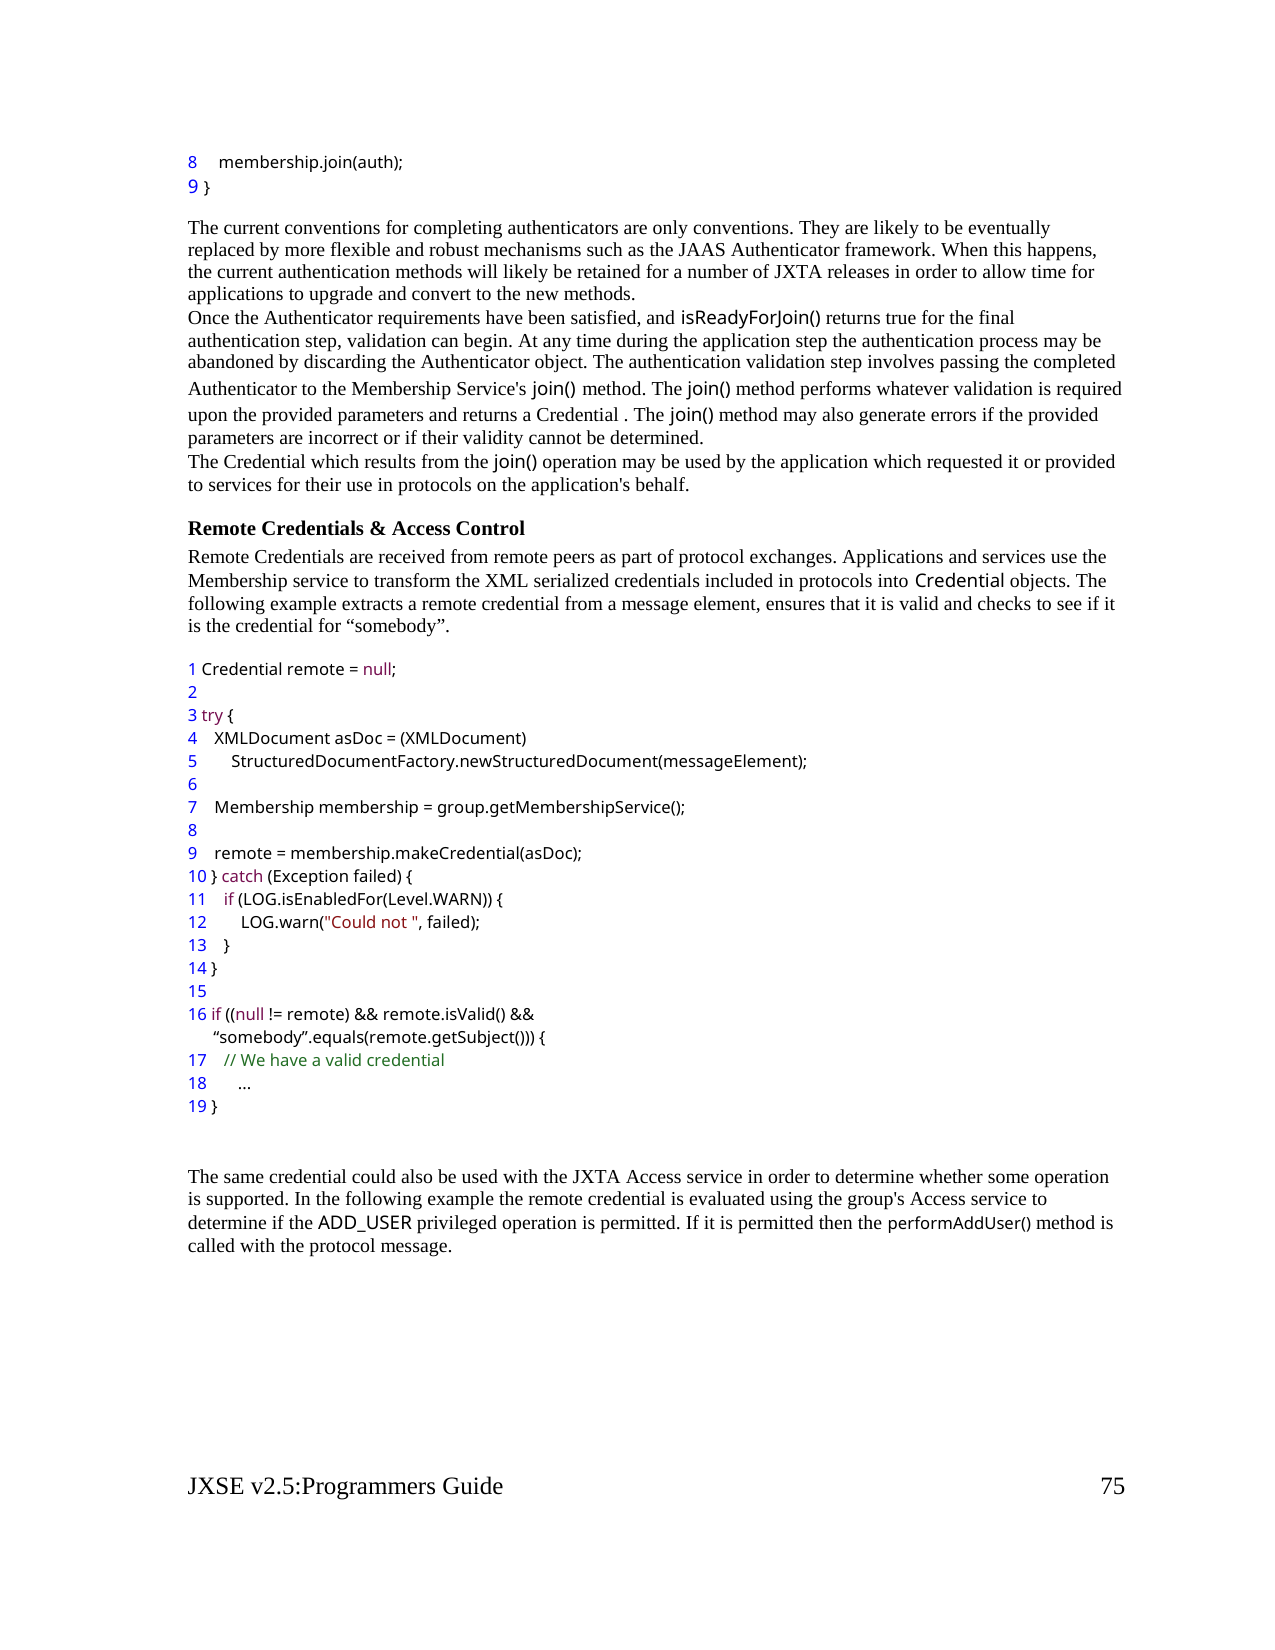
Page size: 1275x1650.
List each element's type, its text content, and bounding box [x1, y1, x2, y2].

text 8 membership.join(auth); [188, 150, 1124, 173]
text Remote Credentials & Access Control [188, 516, 1124, 539]
text Remote Credentials are received from remote peers as part of protocol exchanges. Applications and services use the Membership service to transform the XML serialized credentials included in protocols into Credential objects. The following example extracts a remote credential from a message element, ensures that it is valid and checks to see if it is the credential for “somebody”. [188, 546, 1124, 657]
text Once the Authenticator requirements have been satisfied, and isReadyForJoin() returns true for the final authentication step, validation can begin. At any time during the application step the authentication process may be abandoned by discarding the Authenticator object. The authentication validation step involves passing the completed Authenticator to the Membership Service's join() method. The join() method performs whatever validation is required upon the provided parameters and returns a Credential . The join() method may also generate errors if the provided parameters are incorrect or if their validity cannot be determined. [188, 304, 1124, 448]
text 9 } [188, 173, 1124, 198]
table_header 1 Credential remote = null; 2 3 try { 4 XMLDocument asDoc = (XMLDocument) 5 StructuredDocumentFactory.newStructuredDocument(messageElement); 6 7 Membership membership = group.getMembershipService(); 8 9 remote = membership.makeCredential(asDoc); 10 } catch (Exception failed) { 11 if (LOG.isEnabledFor(Level.WARN)) { 12 LOG.warn("Could not ", failed); 13 } 14 } 15 16 if ((null != remote) && remote.isValid() && “somebody”.equals(remote.getSubject())) { 17 // We have a valid credential 18 ... 19 } [188, 657, 1124, 1138]
text The same credential could also be used with the JXTA Access service in order to determine whether some operation is supported. In the following example the remote credential is evaluated using the group's Access service to determine if the ADD_USER privileged operation is permitted. If it is permitted then the performAddUser() method is called with the protocol message. [188, 1166, 1124, 1257]
text The current conventions for completing authenticators are only conventions. They are likely to be eventually replaced by more flexible and robust mechanisms such as the JAAS Authenticator framework. When this happens, the current authentication methods will likely be retained for a number of JXTA releases in order to allow time for applications to upgrade and convert to the new methods. [188, 217, 1124, 304]
text The Credential which results from the join() operation may be used by the application which requested it or provided to services for their use in protocols on the application's behalf. [188, 448, 1124, 496]
